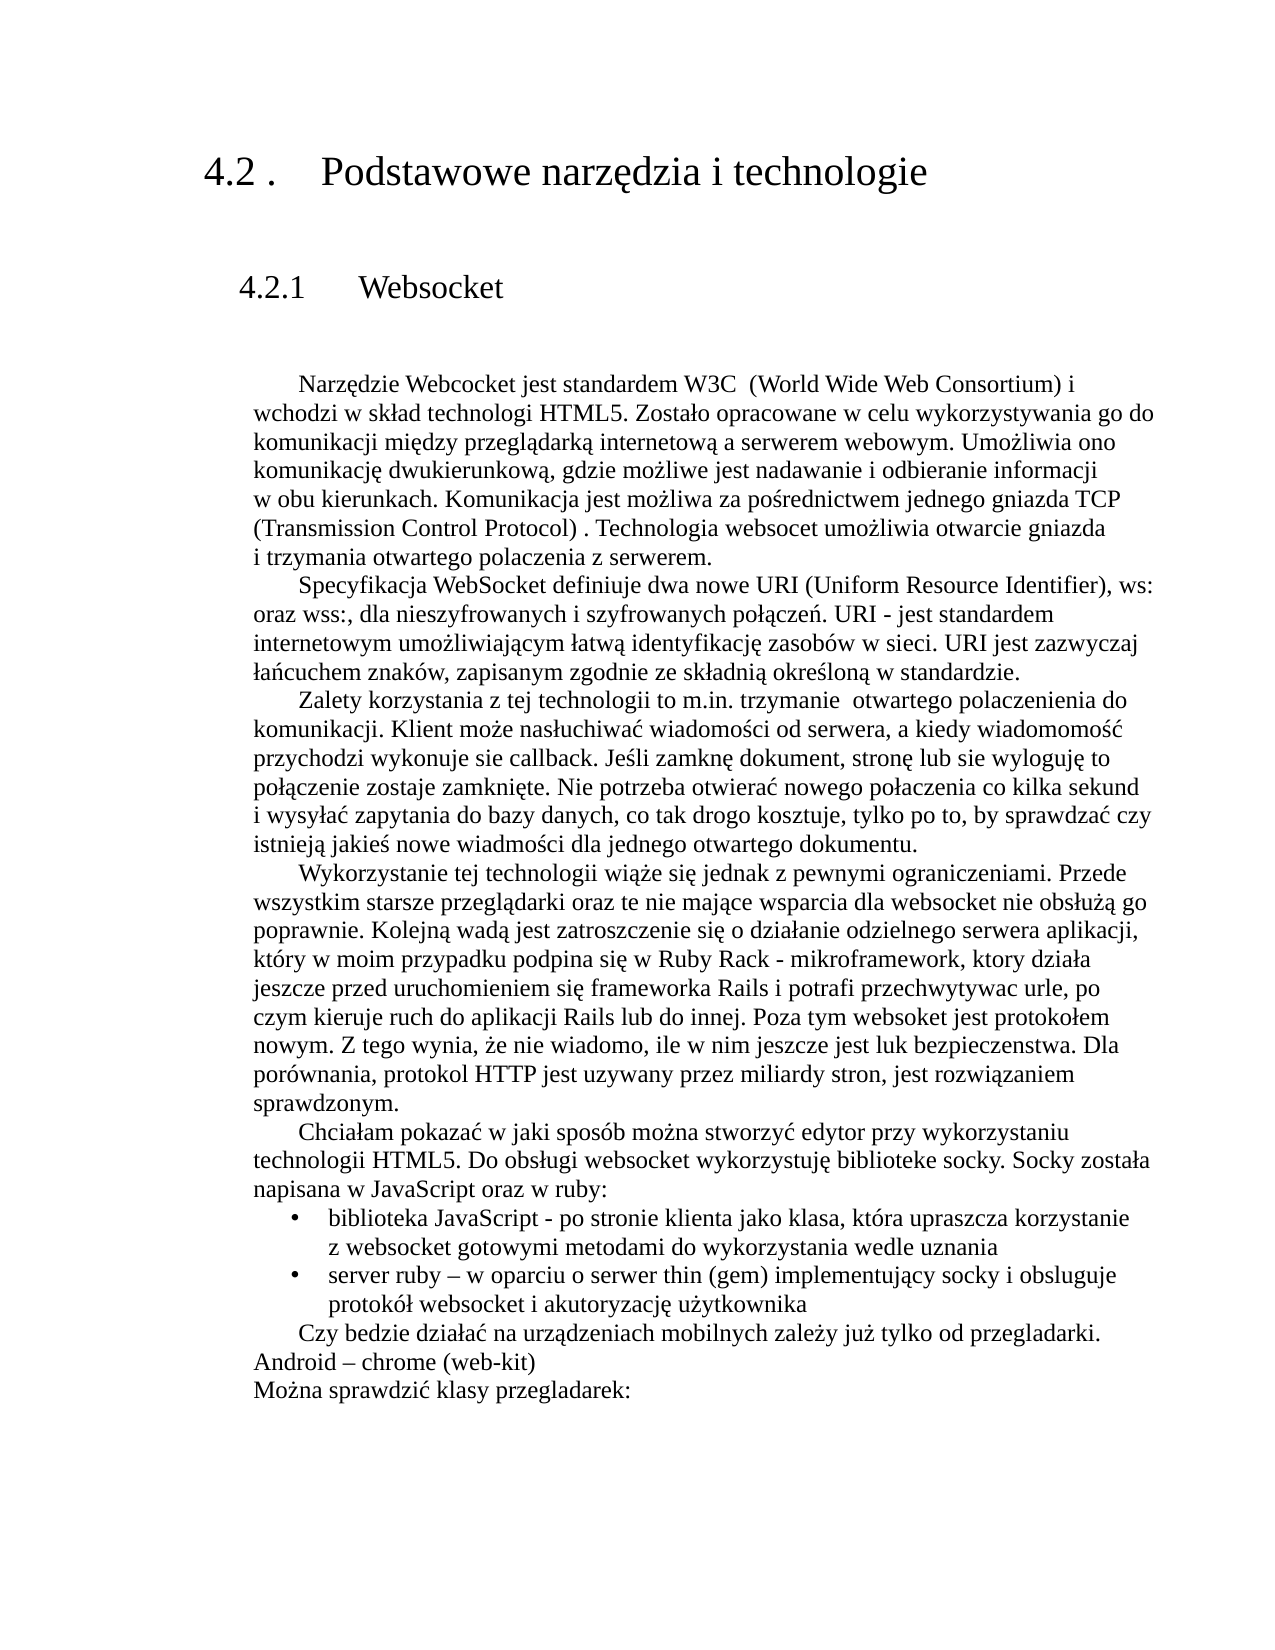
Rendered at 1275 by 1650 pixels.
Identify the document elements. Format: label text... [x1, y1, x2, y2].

text Narzędzie Webcocket jest standardem W3C (World Wide Web Consortium) i wchodzi w skład technologi HTML5. Zostało opracowane w celu wykorzystywania go do komunikacji między przeglądarką internetową a serwerem webowym. Umożliwia ono komunikację dwukierunkową, gdzie możliwe jest nadawanie i odbieranie informacji w obu kierunkach. Komunikacja jest możliwa za pośrednictwem jednego gniazda TCP (Transmission Control Protocol) . Technologia websocet umożliwia otwarcie gniazda i trzymania otwartego polaczenia z serwerem. [253, 369, 1157, 571]
text Chciałam pokazać w jaki sposób można stworzyć edytor przy wykorzystaniu technologii HTML5. Do obsługi websocket wykorzystuję biblioteke socky. Socky została napisana w JavaScript oraz w ruby: [253, 1117, 1157, 1203]
text Czy bedzie działać na urządzeniach mobilnych zależy już tylko od przegladarki. Android – chrome (web-kit) [253, 1318, 1157, 1376]
text Specyfikacja WebSocket definiuje dwa nowe URI (Uniform Resource Identifier), ws: oraz wss:, dla nieszyfrowanych i szyfrowanych połączeń. URI - jest standardem internetowym umożliwiającym łatwą identyfikację zasobów w sieci. URI jest zazwyczaj łańcuchem znaków, zapisanym zgodnie ze składnią określoną w standardzie. [253, 571, 1157, 686]
text Wykorzystanie tej technologii wiąże się jednak z pewnymi ograniczeniami. Przede wszystkim starsze przeglądarki oraz te nie mające wsparcia dla websocket nie obsłużą go poprawnie. Kolejną wadą jest zatroszczenie się o działanie odzielnego serwera aplikacji, który w moim przypadku podpina się w Ruby Rack - mikroframework, ktory działa jeszcze przed uruchomieniem się frameworka Rails i potrafi przechwytywac urle, po czym kieruje ruch do aplikacji Rails lub do innej. Poza tym websoket jest protokołem nowym. Z tego wynia, że nie wiadomo, ile w nim jeszcze jest luk bezpieczenstwa. Dla porównania, protokol HTTP jest uzywany przez miliardy stron, jest rozwiązaniem sprawdzonym. [253, 858, 1157, 1117]
list server ruby – w oparciu o serwer thin (gem) implementujący socky i obsluguje protokół websocket i akutoryzację użytkownika [291, 1261, 1157, 1318]
list biblioteka JavaScript - po stronie klienta jako klasa, która upraszcza korzystanie z websocket gotowymi metodami do wykorzystania wedle uznania [291, 1203, 1157, 1261]
list Podstawowe narzędzia i technologie [193, 147, 1157, 195]
list Websocket [231, 268, 1157, 306]
text Można sprawdzić klasy przegladarek: [253, 1376, 1157, 1404]
text Zalety korzystania z tej technologii to m.in. trzymanie otwartego polaczenienia do komunikacji. Klient może nasłuchiwać wiadomości od serwera, a kiedy wiadomomość [253, 686, 1157, 743]
text przychodzi wykonuje sie callback. Jeśli zamknę dokument, stronę lub sie wyloguję to połączenie zostaje zamknięte. Nie potrzeba otwierać nowego połaczenia co kilka sekund i wysyłać zapytania do bazy danych, co tak drogo kosztuje, tylko po to, by sprawdzać czy istnieją jakieś nowe wiadmości dla jednego otwartego dokumentu. [253, 743, 1157, 858]
